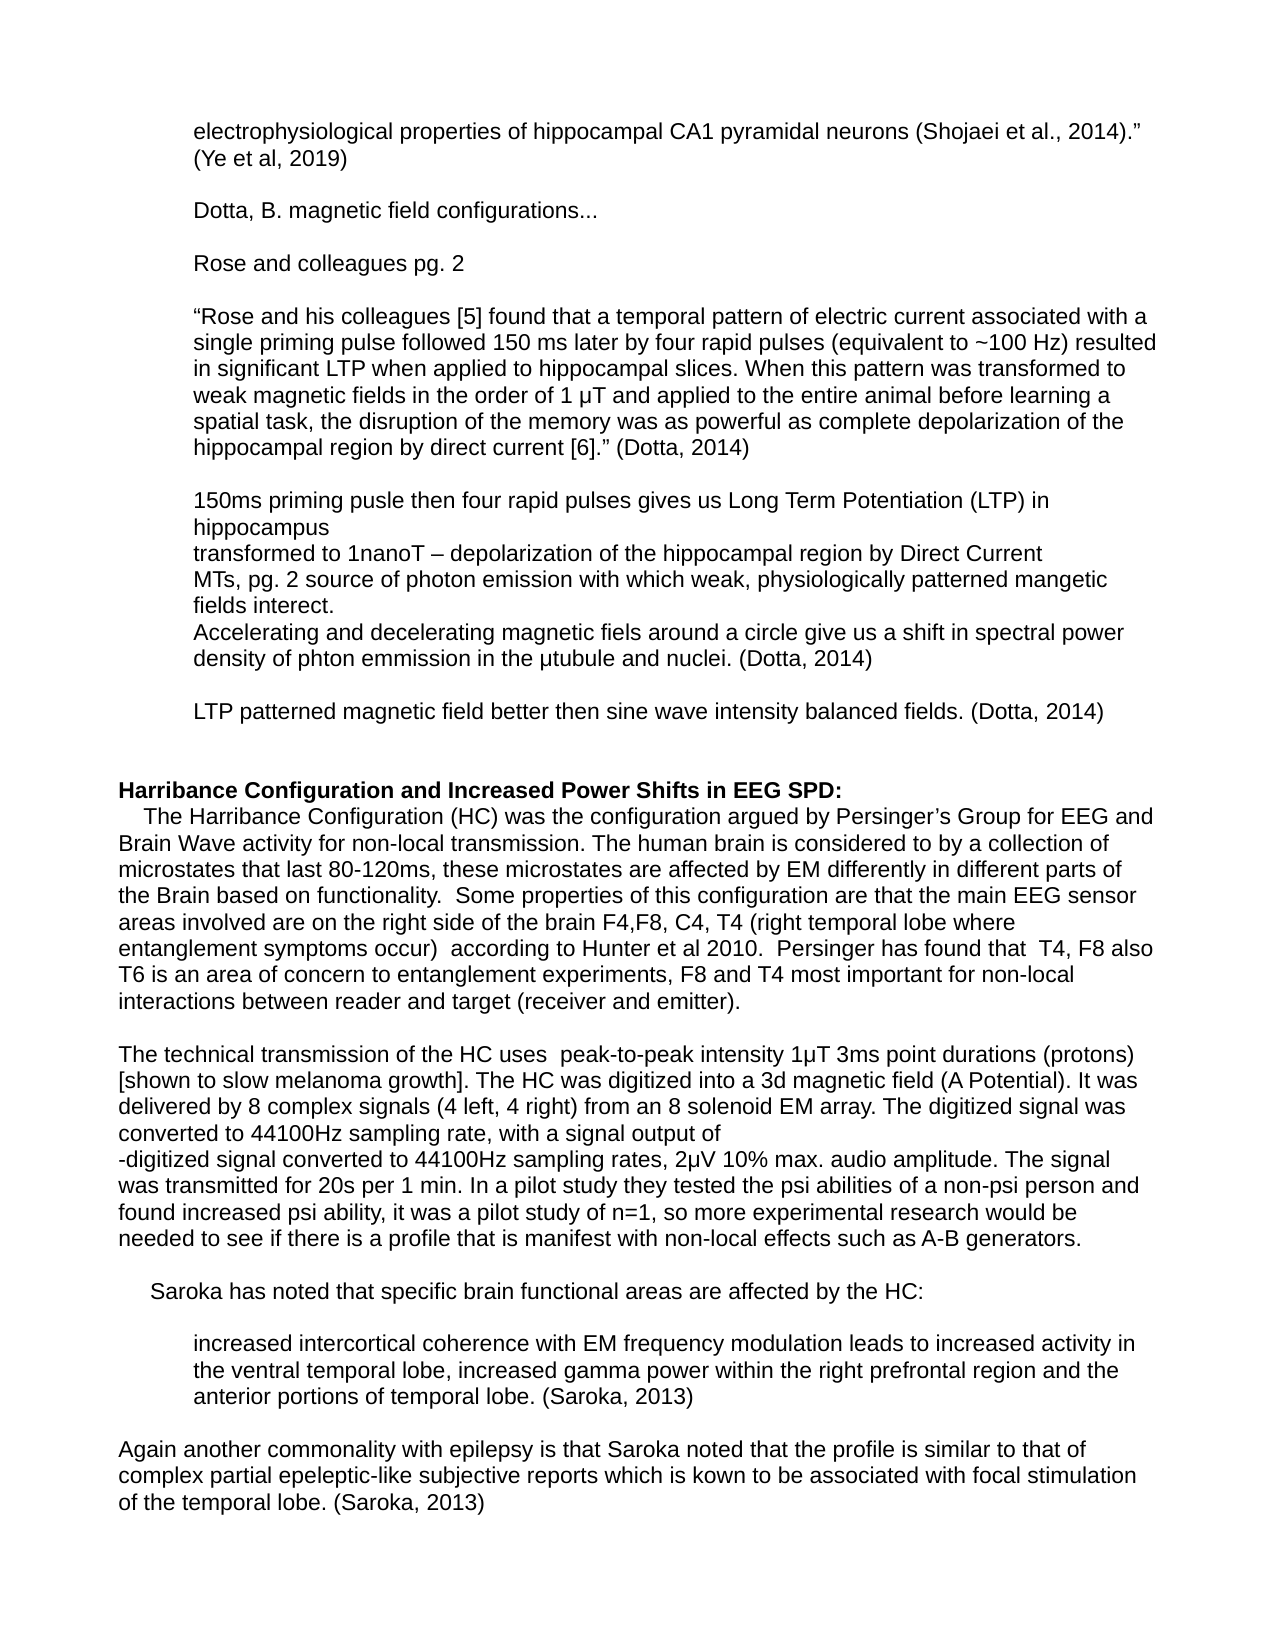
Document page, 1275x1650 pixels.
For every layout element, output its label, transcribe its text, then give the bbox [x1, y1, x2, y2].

text Rose and colleagues pg. 2 [193, 250, 1157, 276]
text The technical transmission of the HC uses peak-to-peak intensity 1μT 3ms point durations (protons) [shown to slow melanoma growth]. The HC was digitized into a 3d magnetic field (A Potential). It was delivered by 8 complex signals (4 left, 4 right) from an 8 solenoid EM array. The digitized signal was converted to 44100Hz sampling rate, with a signal output of [118, 1041, 1157, 1146]
text Again another commonality with epilepsy is that Saroka noted that the profile is similar to that of complex partial epeleptic-like subjective reports which is kown to be associated with focal stimulation of the temporal lobe. (Saroka, 2013) [118, 1436, 1157, 1515]
text 150ms priming pusle then four rapid pulses gives us Long Term Potentiation (LTP) in hippocampus [193, 487, 1157, 540]
text electrophysiological properties of hippocampal CA1 pyramidal neurons (Shojaei et al., 2014).” (Ye et al, 2019) [193, 118, 1157, 171]
text Accelerating and decelerating magnetic fiels around a circle give us a shift in spectral power density of phton emmission in the μtubule and nuclei. (Dotta, 2014) [193, 619, 1157, 672]
text increased intercortical coherence with EM frequency modulation leads to increased activity in the ventral temporal lobe, increased gamma power within the right prefrontal region and the anterior portions of temporal lobe. (Saroka, 2013) [193, 1330, 1157, 1409]
text MTs, pg. 2 source of photon emission with which weak, physiologically patterned mangetic fields interect. [193, 566, 1157, 619]
text The Harribance Configuration (HC) was the configuration argued by Persinger’s Group for EEG and Brain Wave activity for non-local transmission. The human brain is considered to by a collection of microstates that last 80-120ms, these microstates are affected by EM differently in different parts of the Brain based on functionality. Some properties of this configuration are that the main EEG sensor areas involved are on the right side of the brain F4,F8, C4, T4 (right temporal lobe where entanglement symptoms occur) according to Hunter et al 2010. Persinger has found that T4, F8 also T6 is an area of concern to entanglement experiments, F8 and T4 most important for non-local interactions between reader and target (receiver and emitter). [118, 803, 1157, 1014]
text transformed to 1nanoT – depolarization of the hippocampal region by Direct Current [193, 540, 1157, 566]
text LTP patterned magnetic field better then sine wave intensity balanced fields. (Dotta, 2014) [193, 698, 1157, 724]
text “Rose and his colleagues [5] found that a temporal pattern of electric current associated with a single priming pulse followed 150 ms later by four rapid pulses (equivalent to ~100 Hz) resulted in significant LTP when applied to hippocampal slices. When this pattern was transformed to weak magnetic fields in the order of 1 μT and applied to the entire animal before learning a spatial task, the disruption of the memory was as powerful as complete depolarization of the hippocampal region by direct current [6].” (Dotta, 2014) [193, 303, 1157, 461]
text Dotta, B. magnetic field configurations... [193, 197, 1157, 223]
text Harribance Configuration and Increased Power Shifts in EEG SPD: [118, 777, 1157, 803]
text Saroka has noted that specific brain functional areas are affected by the HC: [118, 1278, 1157, 1304]
text -digitized signal converted to 44100Hz sampling rates, 2μV 10% max. audio amplitude. The signal was transmitted for 20s per 1 min. In a pilot study they tested the psi abilities of a non-psi person and found increased psi ability, it was a pilot study of n=1, so more experimental research would be needed to see if there is a profile that is manifest with non-local effects such as A-B generators. [118, 1146, 1157, 1251]
